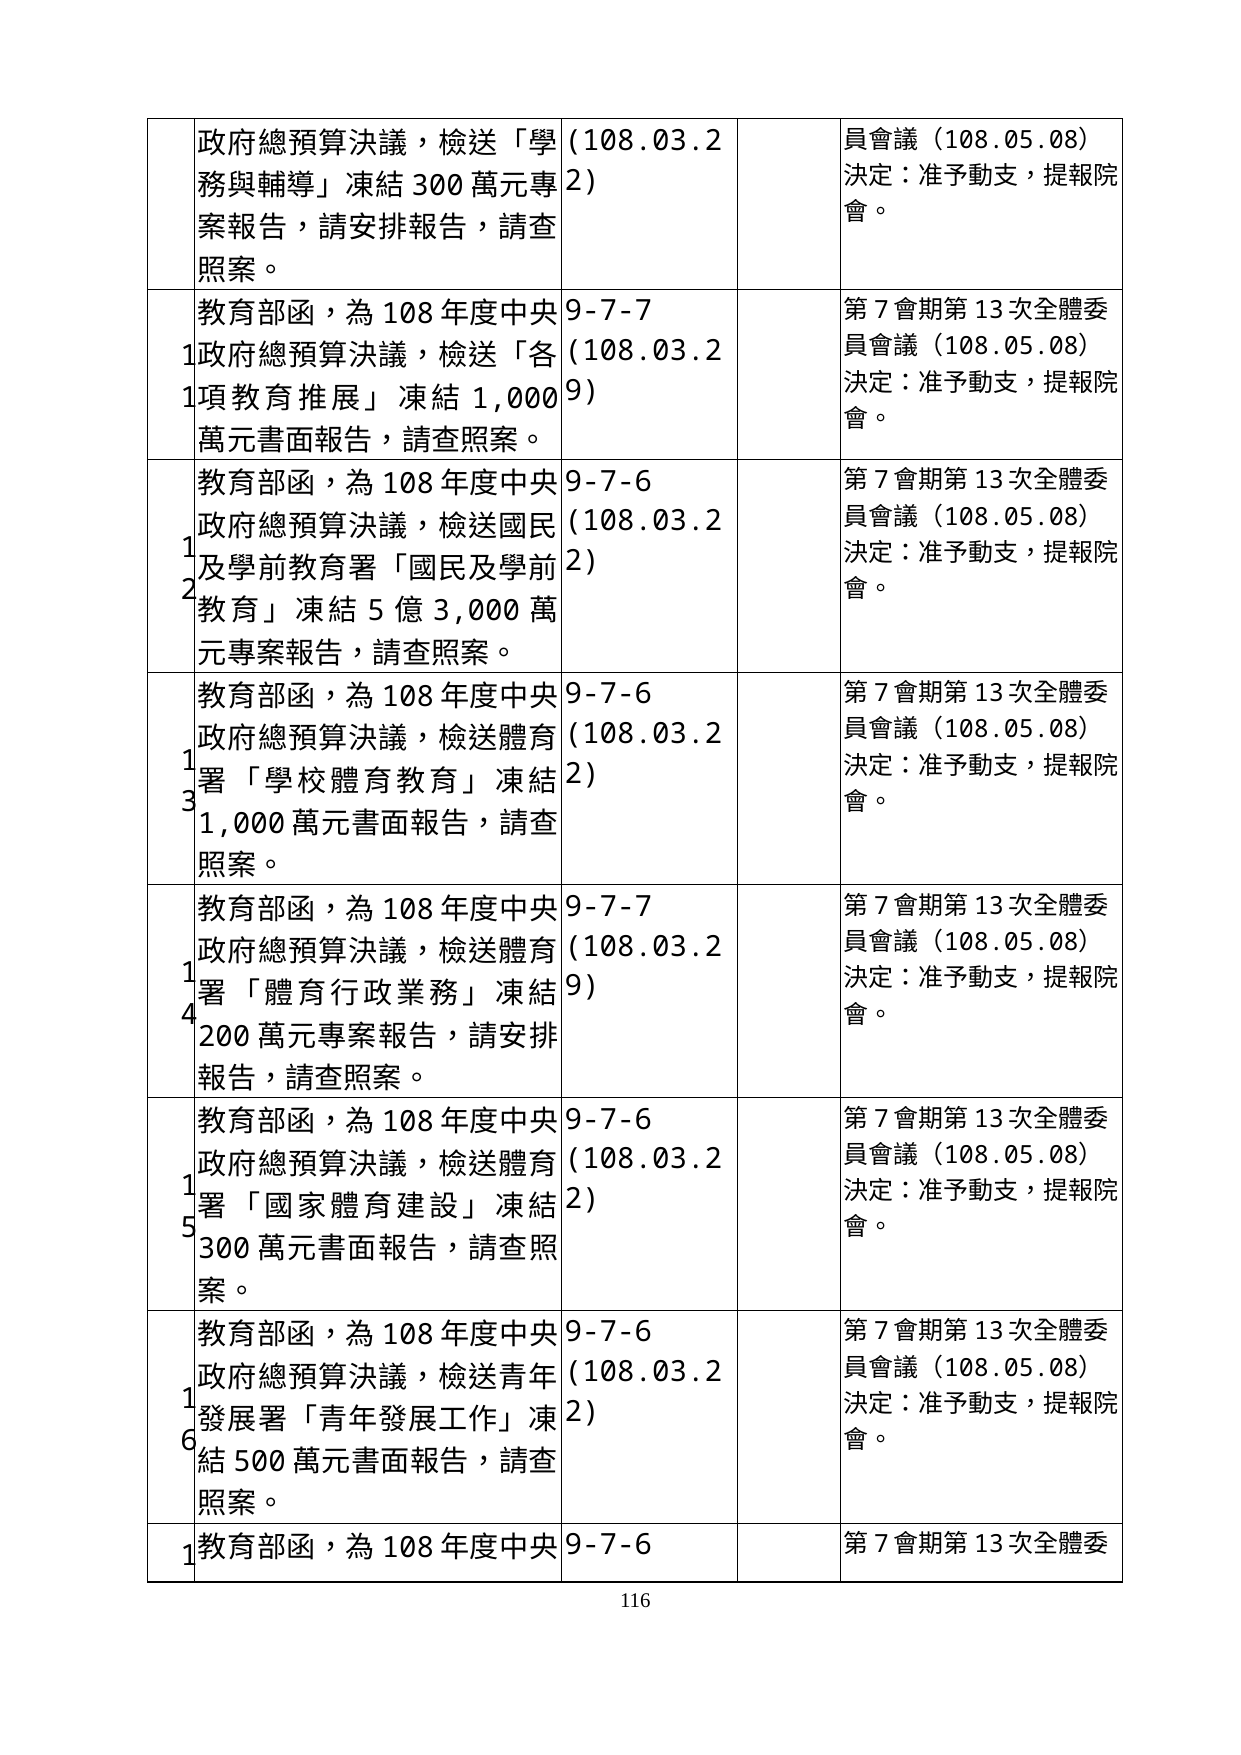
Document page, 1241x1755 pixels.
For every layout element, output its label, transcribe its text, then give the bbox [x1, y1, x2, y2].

table_cell [738, 1524, 840, 1581]
table_cell 第7會期第13次全體委 [841, 1524, 1122, 1581]
table_cell 第7會期第13次全體委員會議（108.05.08）決定：准予動支，提報院會。 [841, 885, 1122, 1097]
table_cell [184, 1439, 193, 1448]
table_cell 9-7-7 (108.03.29) [562, 885, 737, 1097]
table_cell [738, 1098, 840, 1310]
table_cell 教育部函，為108年度中央政府總預算決議，檢送體育署「學校體育教育」凍結1,000萬元書面報告，請查照案。 [195, 673, 561, 884]
table_cell [738, 673, 840, 884]
table_cell 第7會期第13次全體委員會議（108.05.08）決定：准予動支，提報院會。 [841, 1311, 1122, 1522]
table_cell [186, 588, 194, 597]
table_cell [184, 1006, 191, 1017]
table_cell 教育部函，為108年度中央 [195, 1524, 561, 1581]
table_cell 員會議（108.05.08）決定：准予動支，提報院會。 [841, 119, 1122, 288]
table_cell [148, 1311, 194, 1522]
table_cell 9-7-6 (108.03.22) [562, 1311, 737, 1522]
table_cell 9-7-7 (108.03.29) [562, 290, 737, 459]
table_cell [148, 460, 194, 672]
table_cell [148, 673, 194, 884]
table_cell 9-7-6 (108.03.22) [562, 673, 737, 884]
table_cell 教育部函，為108年度中央政府總預算決議，檢送國民及學前教育署「國民及學前教育」凍結5億3,000萬元專案報告，請查照案。 [195, 460, 561, 672]
table_cell [738, 460, 840, 672]
table_cell [738, 1311, 840, 1522]
table_cell [148, 885, 194, 1097]
table_cell [184, 1431, 194, 1439]
table_cell 第7會期第13次全體委員會議（108.05.08）決定：准予動支，提報院會。 [841, 1098, 1122, 1310]
table_cell [148, 119, 194, 288]
table_cell 第7會期第13次全體委員會議（108.05.08）決定：准予動支，提報院會。 [841, 673, 1122, 884]
table_cell 教育部函，為108年度中央政府總預算決議，檢送青年發展署「青年發展工作」凍結500萬元書面報告，請查照案。 [195, 1311, 561, 1522]
table_cell [148, 290, 194, 459]
table_cell [148, 1098, 194, 1310]
table_cell 政府總預算決議，檢送「學務與輔導」凍結300萬元專案報告，請安排報告，請查照案。 [195, 119, 561, 288]
table_cell 9-7-6 (108.03.22) [562, 1098, 737, 1310]
table_cell 教育部函，為108年度中央政府總預算決議，檢送「各項教育推展」凍結1,000萬元書面報告，請查照案。 [195, 290, 561, 459]
table_cell [148, 1524, 194, 1581]
table_cell 第7會期第13次全體委員會議（108.05.08）決定：准予動支，提報院會。 [841, 290, 1122, 459]
table_cell [185, 1219, 194, 1226]
table_cell (108.03.22) [562, 119, 737, 288]
table_cell [738, 885, 840, 1097]
table_cell 教育部函，為108年度中央政府總預算決議，檢送體育署「體育行政業務」凍結200萬元專案報告，請安排報告，請查照案。 [195, 885, 561, 1097]
table_cell 9-7-6 (108.03.22) [562, 460, 737, 672]
table_cell 教育部函，為108年度中央政府總預算決議，檢送體育署「國家體育建設」凍結300萬元書面報告，請查照案。 [195, 1098, 561, 1310]
table_cell 第7會期第13次全體委員會議（108.05.08）決定：准予動支，提報院會。 [841, 460, 1122, 672]
table_cell [738, 119, 840, 288]
table_cell [738, 290, 840, 459]
table_cell 9-7-6 [562, 1524, 737, 1581]
